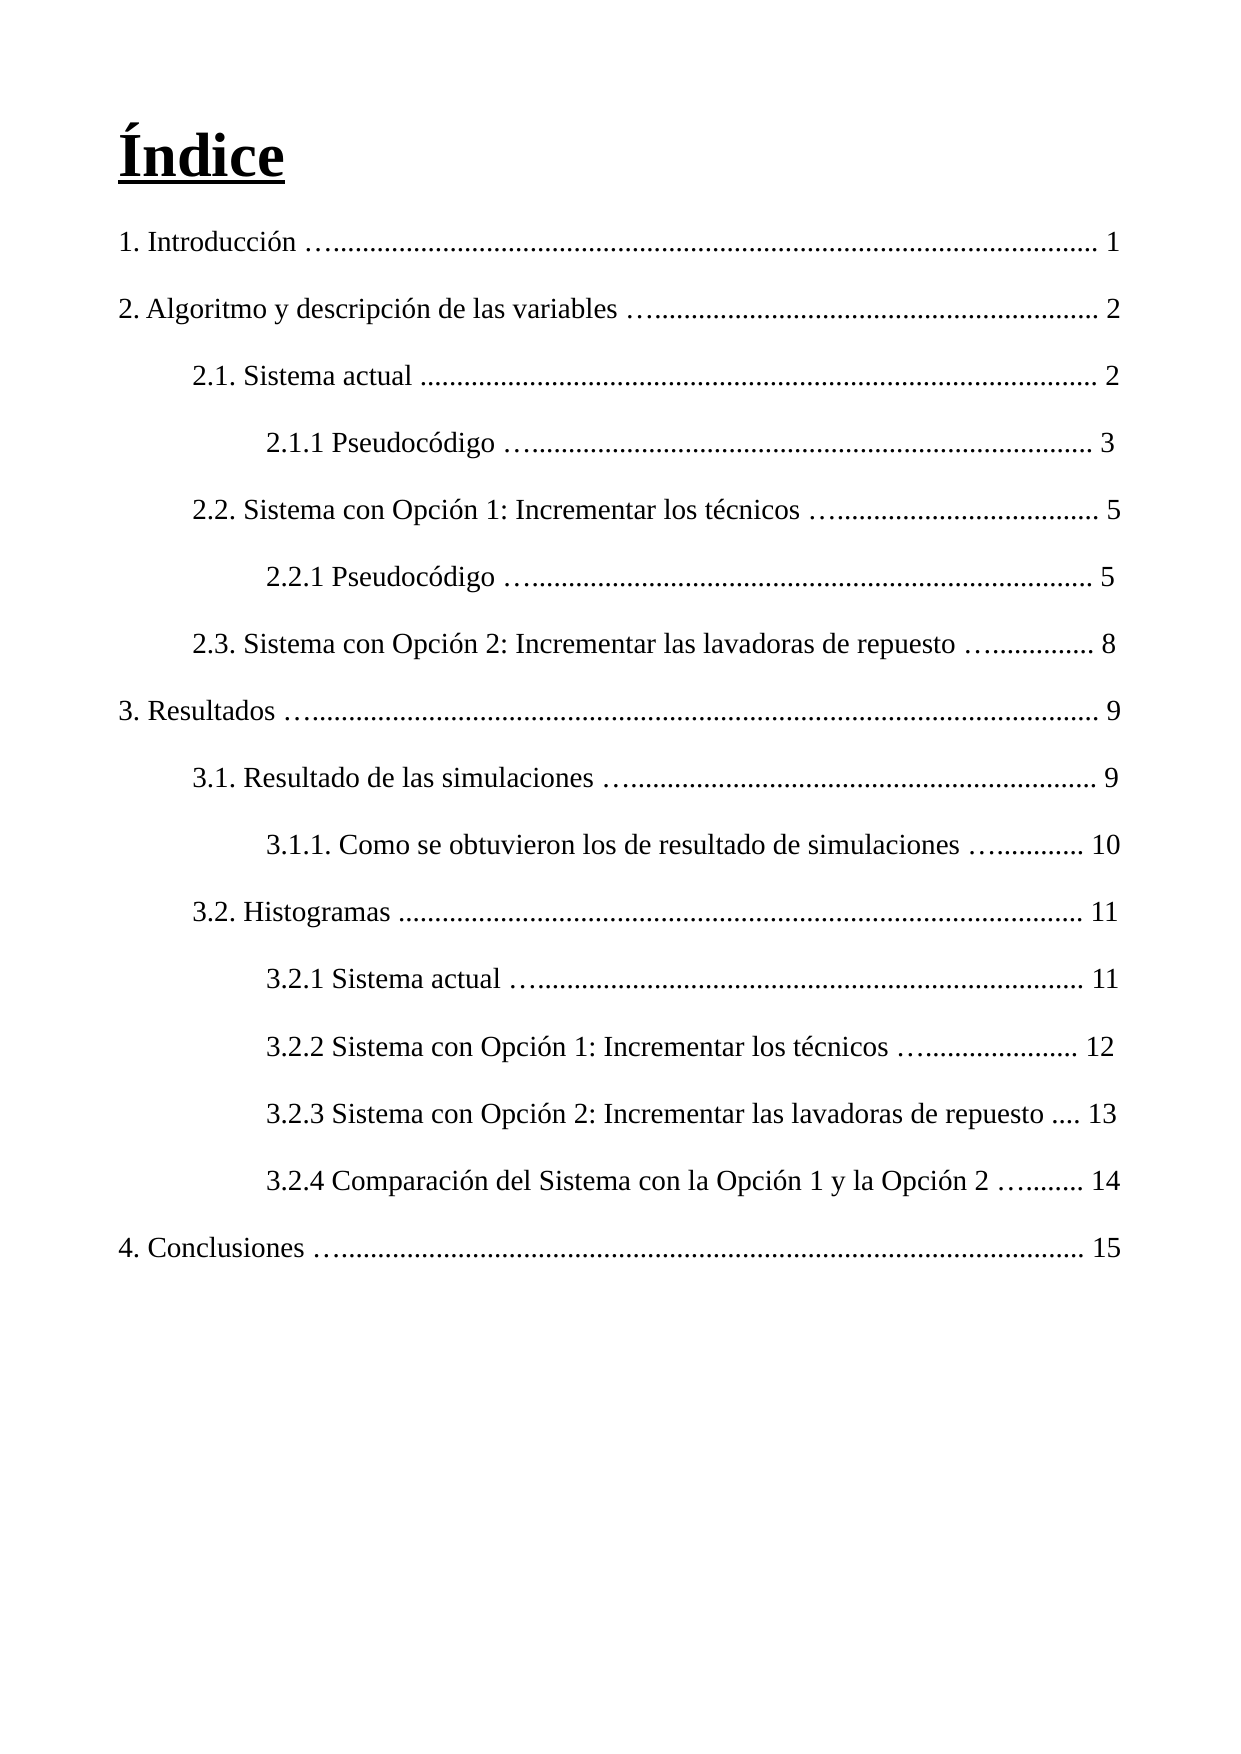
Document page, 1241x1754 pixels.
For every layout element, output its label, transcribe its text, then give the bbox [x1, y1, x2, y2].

text 2.3. Sistema con Opción 2: Incrementar las lavadoras de repuesto ….............. 8 [118, 626, 1122, 660]
text 3.2. Histogramas .............................................................................................. 11 [118, 894, 1122, 928]
text 2.1. Sistema actual ............................................................................................. 2 [118, 358, 1122, 391]
text 3.2.4 Comparación del Sistema con la Opción 1 y la Opción 2 …........ 14 [118, 1163, 1122, 1196]
text 3.2.3 Sistema con Opción 2: Incrementar las lavadoras de repuesto .... 13 [118, 1096, 1122, 1129]
text 3. Resultados …............................................................................................................ 9 [118, 693, 1122, 727]
text 2.2. Sistema con Opción 1: Incrementar los técnicos ….................................... 5 [118, 492, 1122, 526]
text 4. Conclusiones …...................................................................................................... 15 [118, 1230, 1122, 1263]
text 2.2.1 Pseudocódigo …............................................................................. 5 [118, 559, 1122, 593]
text 2.1.1 Pseudocódigo …............................................................................. 3 [118, 425, 1122, 458]
text 1. Introducción …......................................................................................................... 1 [118, 224, 1122, 257]
text 2. Algoritmo y descripción de las variables …............................................................. 2 [118, 291, 1122, 324]
text 3.2.2 Sistema con Opción 1: Incrementar los técnicos …..................... 12 [118, 1029, 1122, 1062]
text 3.1. Resultado de las simulaciones …................................................................ 9 [118, 760, 1122, 794]
text 3.2.1 Sistema actual …........................................................................... 11 [118, 962, 1122, 995]
text 3.1.1. Como se obtuvieron los de resultado de simulaciones …............ 10 [118, 827, 1122, 861]
text Índice [118, 118, 1122, 190]
